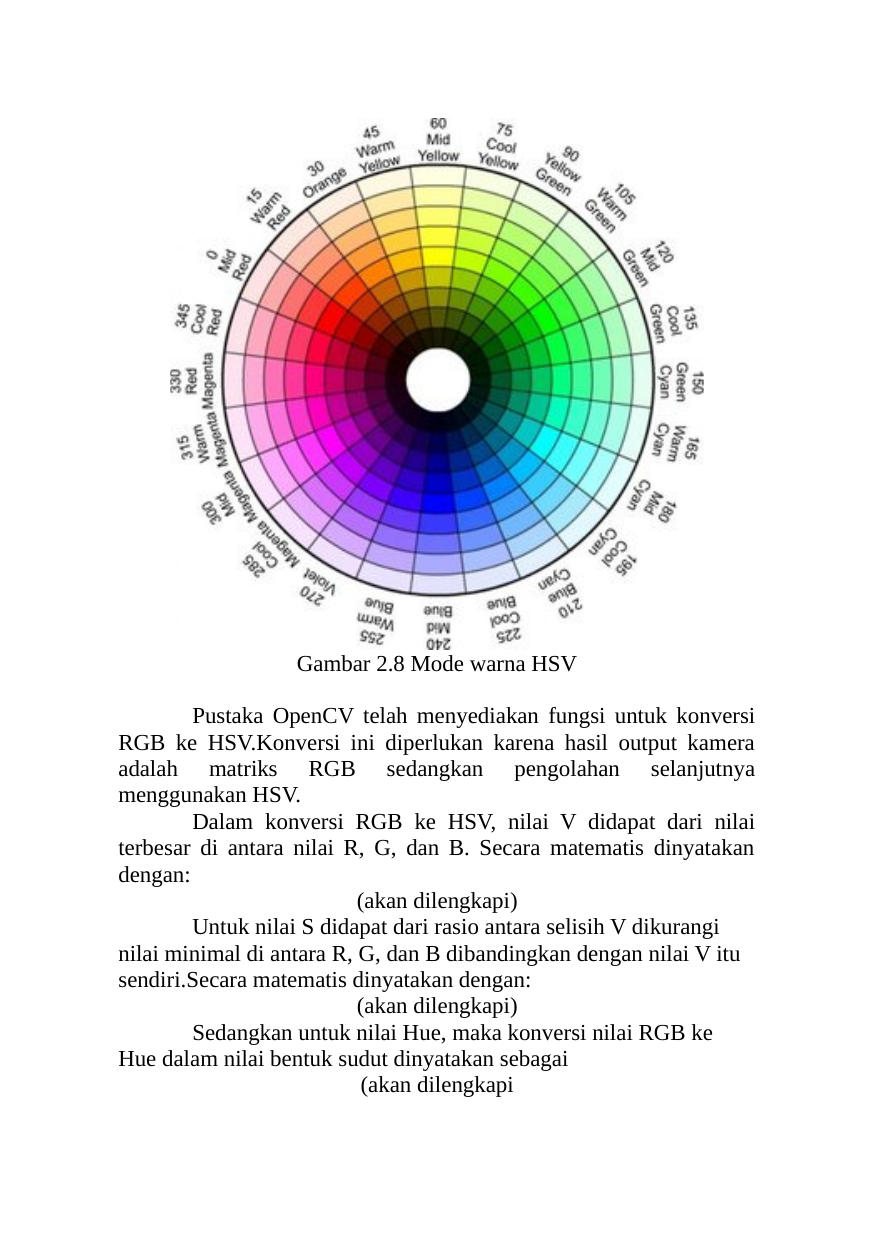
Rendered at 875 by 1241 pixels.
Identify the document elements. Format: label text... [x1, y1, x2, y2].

text Sedangkan untuk nilai Hue, maka konversi nilai RGB ke Hue dalam nilai bentuk sudut dinyatakan sebagai [118, 1019, 756, 1071]
text (akan dilengkapi) [118, 992, 756, 1019]
text Dalam konversi RGB ke HSV, nilai V didapat dari nilai terbesar di antara nilai R, G, dan B. Secara matematis dinyatakan dengan: [118, 808, 756, 887]
text (akan dilengkapi) [118, 887, 756, 913]
text (akan dilengkapi [118, 1071, 756, 1098]
text Gambar 2.8 Mode warna HSV [118, 650, 756, 676]
text Untuk nilai S didapat dari rasio antara selisih V dikurangi nilai minimal di antara R, G, dan B dibandingkan dengan nilai V itu sendiri.Secara matematis dinyatakan dengan: [118, 913, 756, 992]
text Pustaka OpenCV telah menyediakan fungsi untuk konversi RGB ke HSV.Konversi ini diperlukan karena hasil output kamera adalah matriks RGB sedangkan pengolahan selanjutnya menggunakan HSV. [118, 702, 756, 808]
picture [170, 118, 704, 650]
